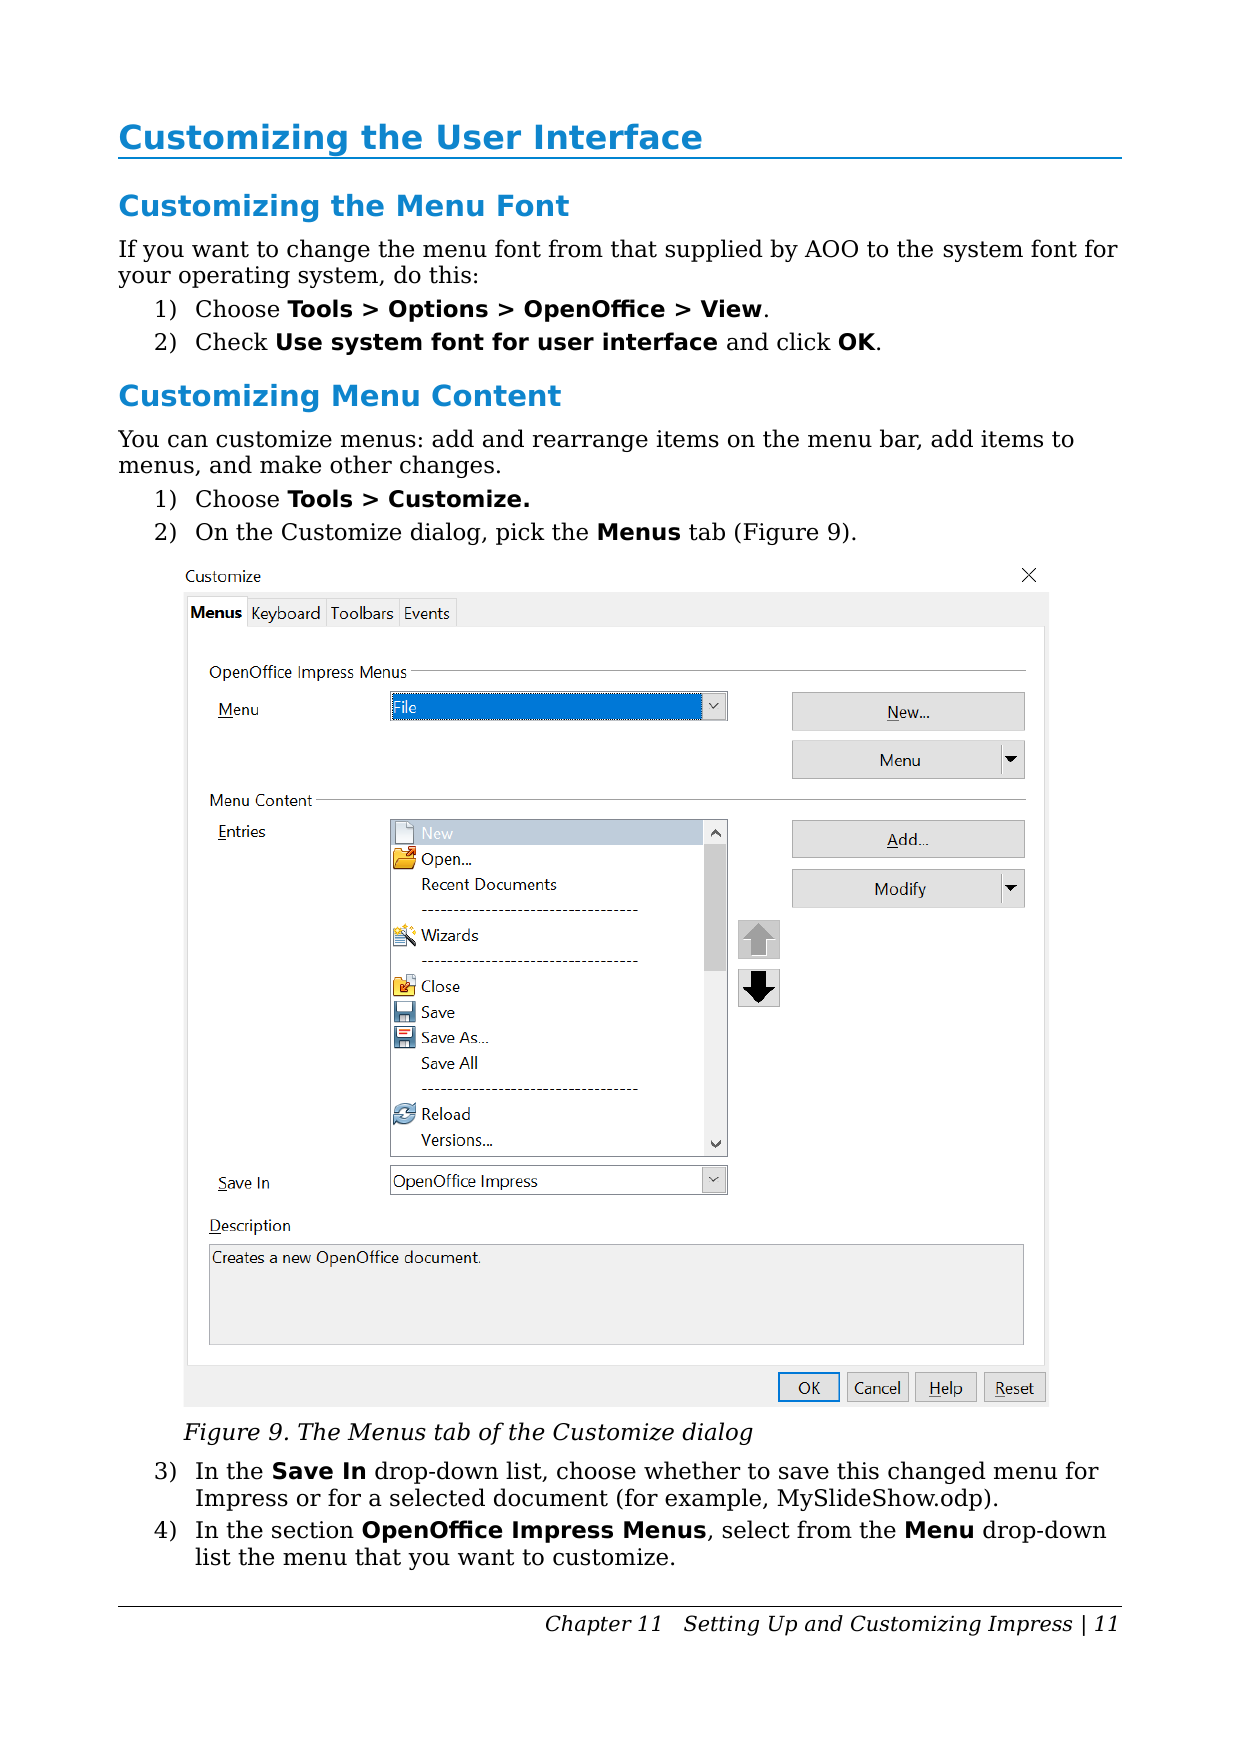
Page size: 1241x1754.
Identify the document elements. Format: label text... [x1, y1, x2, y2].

list In the Save In drop-down list, choose whether to save this changed menu for Impress or for a selected document (for example, MySlideShow.odp). [177, 1458, 1122, 1511]
list If you want to change the menu font from that supplied by AOO to the system font for your operating system, do this: [118, 236, 1122, 289]
subtitle Customizing Menu Content [118, 380, 1122, 414]
list In the section OpenOffice Impress Menus, select from the Menu drop-down list the menu that you want to customize. [177, 1518, 1122, 1571]
subtitle Customizing the Menu Font [118, 190, 1122, 224]
subtitle Customizing the User Interface [118, 118, 1122, 157]
list On the Customize dialog, pick the Menus tab (Figure 9). [177, 519, 1122, 545]
list Check Use system font for user interface and click OK. [177, 329, 1122, 355]
text Figure 9. The Menus tab of the Customize dialog [183, 1419, 1057, 1446]
list Choose Tools > Options > OpenOffice > View. [177, 296, 1122, 322]
list Choose Tools > Customize. [177, 486, 1122, 512]
picture [183, 564, 1050, 1407]
list You can customize menus: add and rearrange items on the menu bar, add items to menus, and make other changes. [118, 426, 1122, 479]
